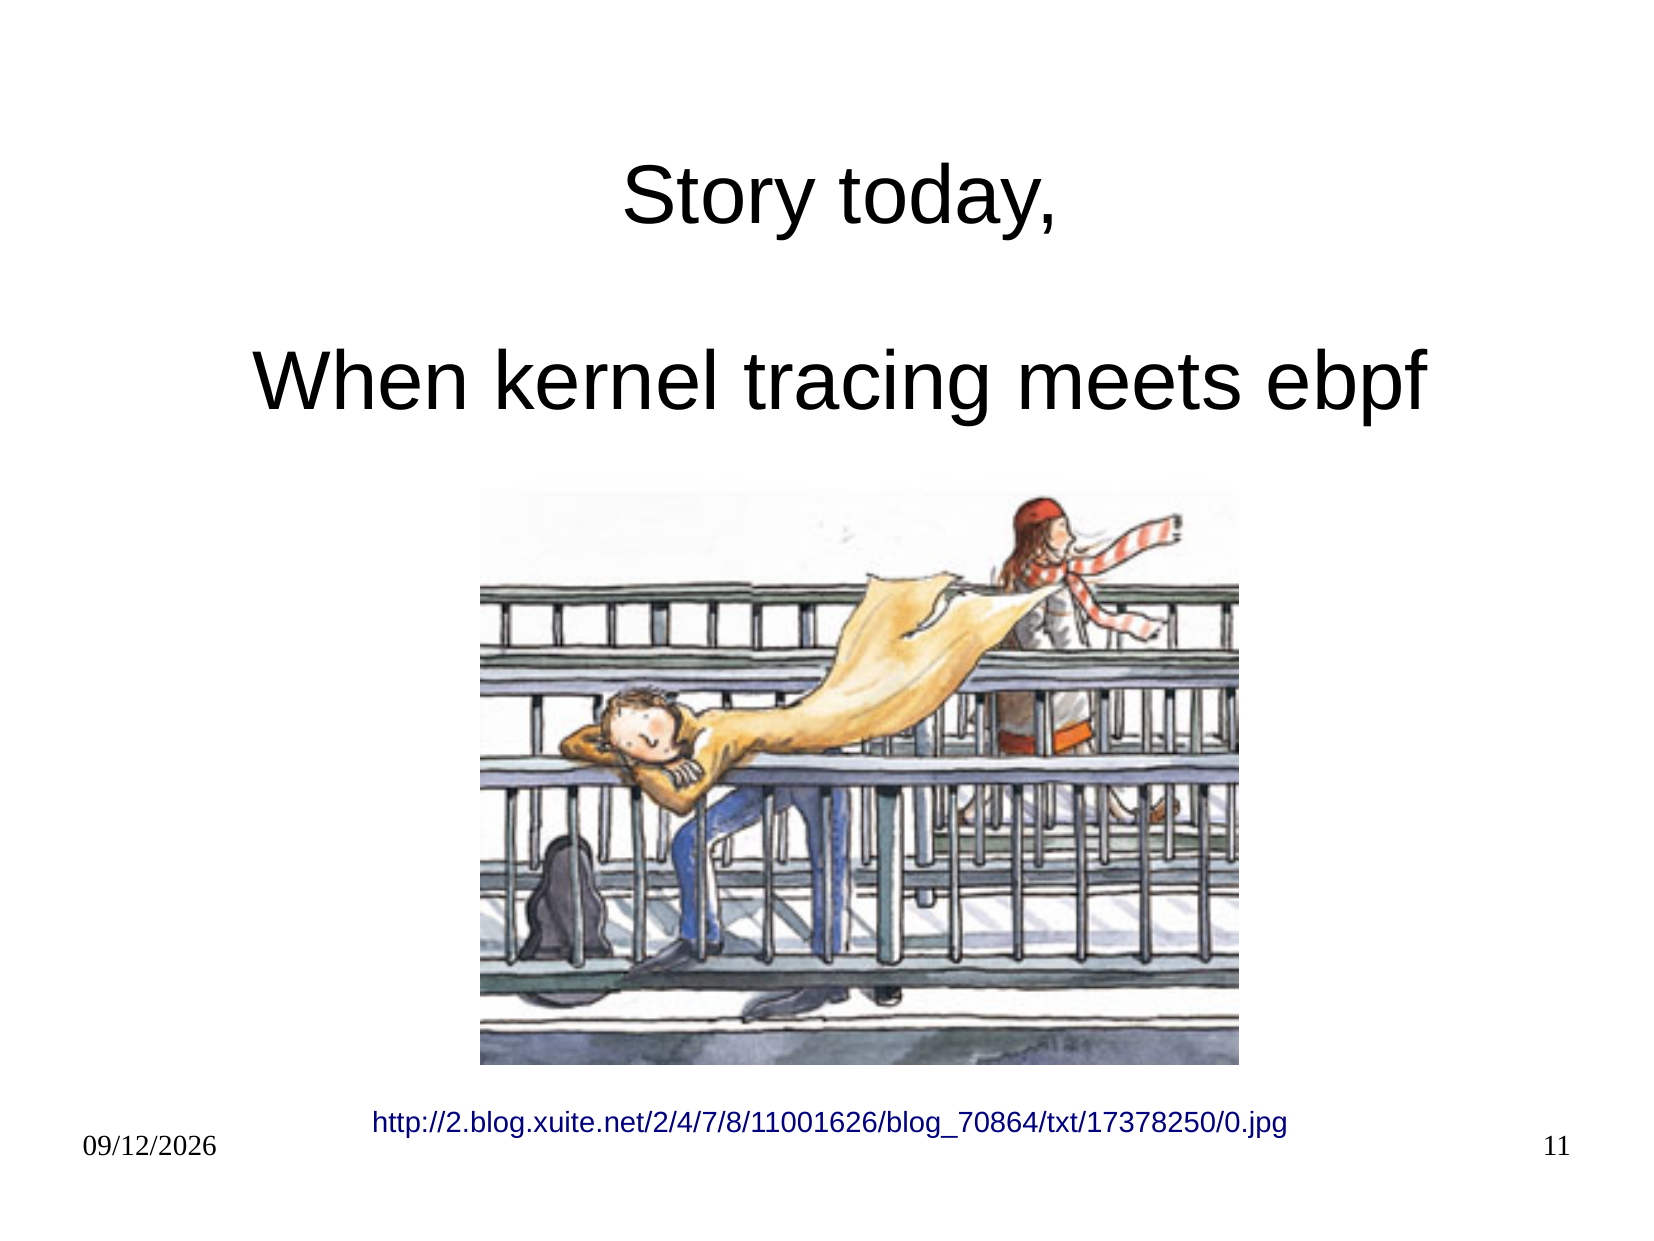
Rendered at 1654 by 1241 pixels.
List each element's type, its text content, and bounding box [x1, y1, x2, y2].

text_box Story today, When kernel tracing meets ebpf [238, 140, 1444, 436]
picture [480, 436, 1239, 1066]
text_box http://2.blog.xuite.net/2/4/7/8/11001626/blog_70864/txt/17378250/0.jpg [357, 1098, 1321, 1156]
